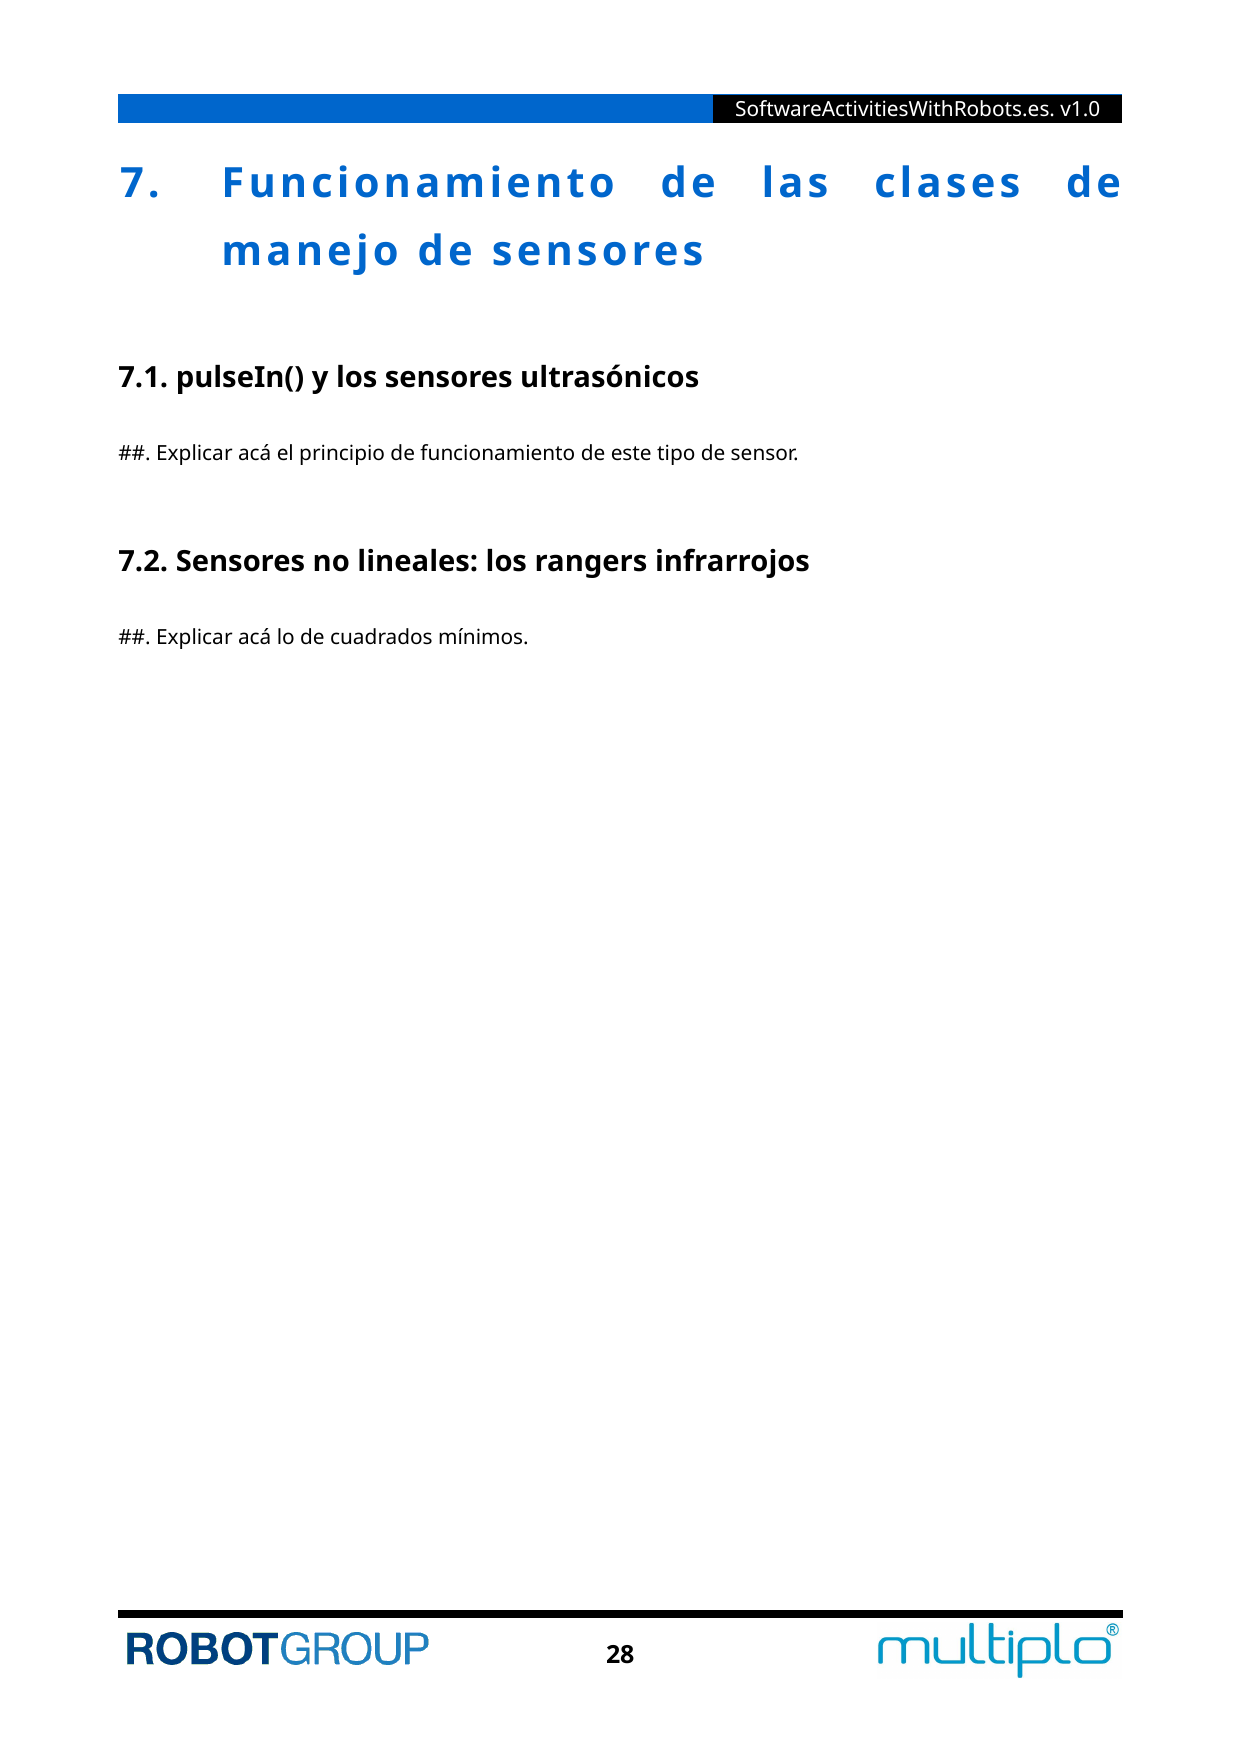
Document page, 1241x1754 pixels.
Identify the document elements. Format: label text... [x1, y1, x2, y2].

picture [118, 1622, 434, 1673]
text 7. Funcionamiento de las clases de manejo de sensores [120, 152, 1122, 277]
picture [877, 1622, 1123, 1679]
text 7.2. Sensores no lineales: los rangers infrarrojos [118, 541, 1122, 580]
text 7.1. pulseIn() y los sensores ultrasónicos [118, 357, 1122, 396]
text ##. Explicar acá lo de cuadrados mínimos. [118, 622, 1122, 651]
text ##. Explicar acá el principio de funcionamiento de este tipo de sensor. [118, 438, 1122, 467]
